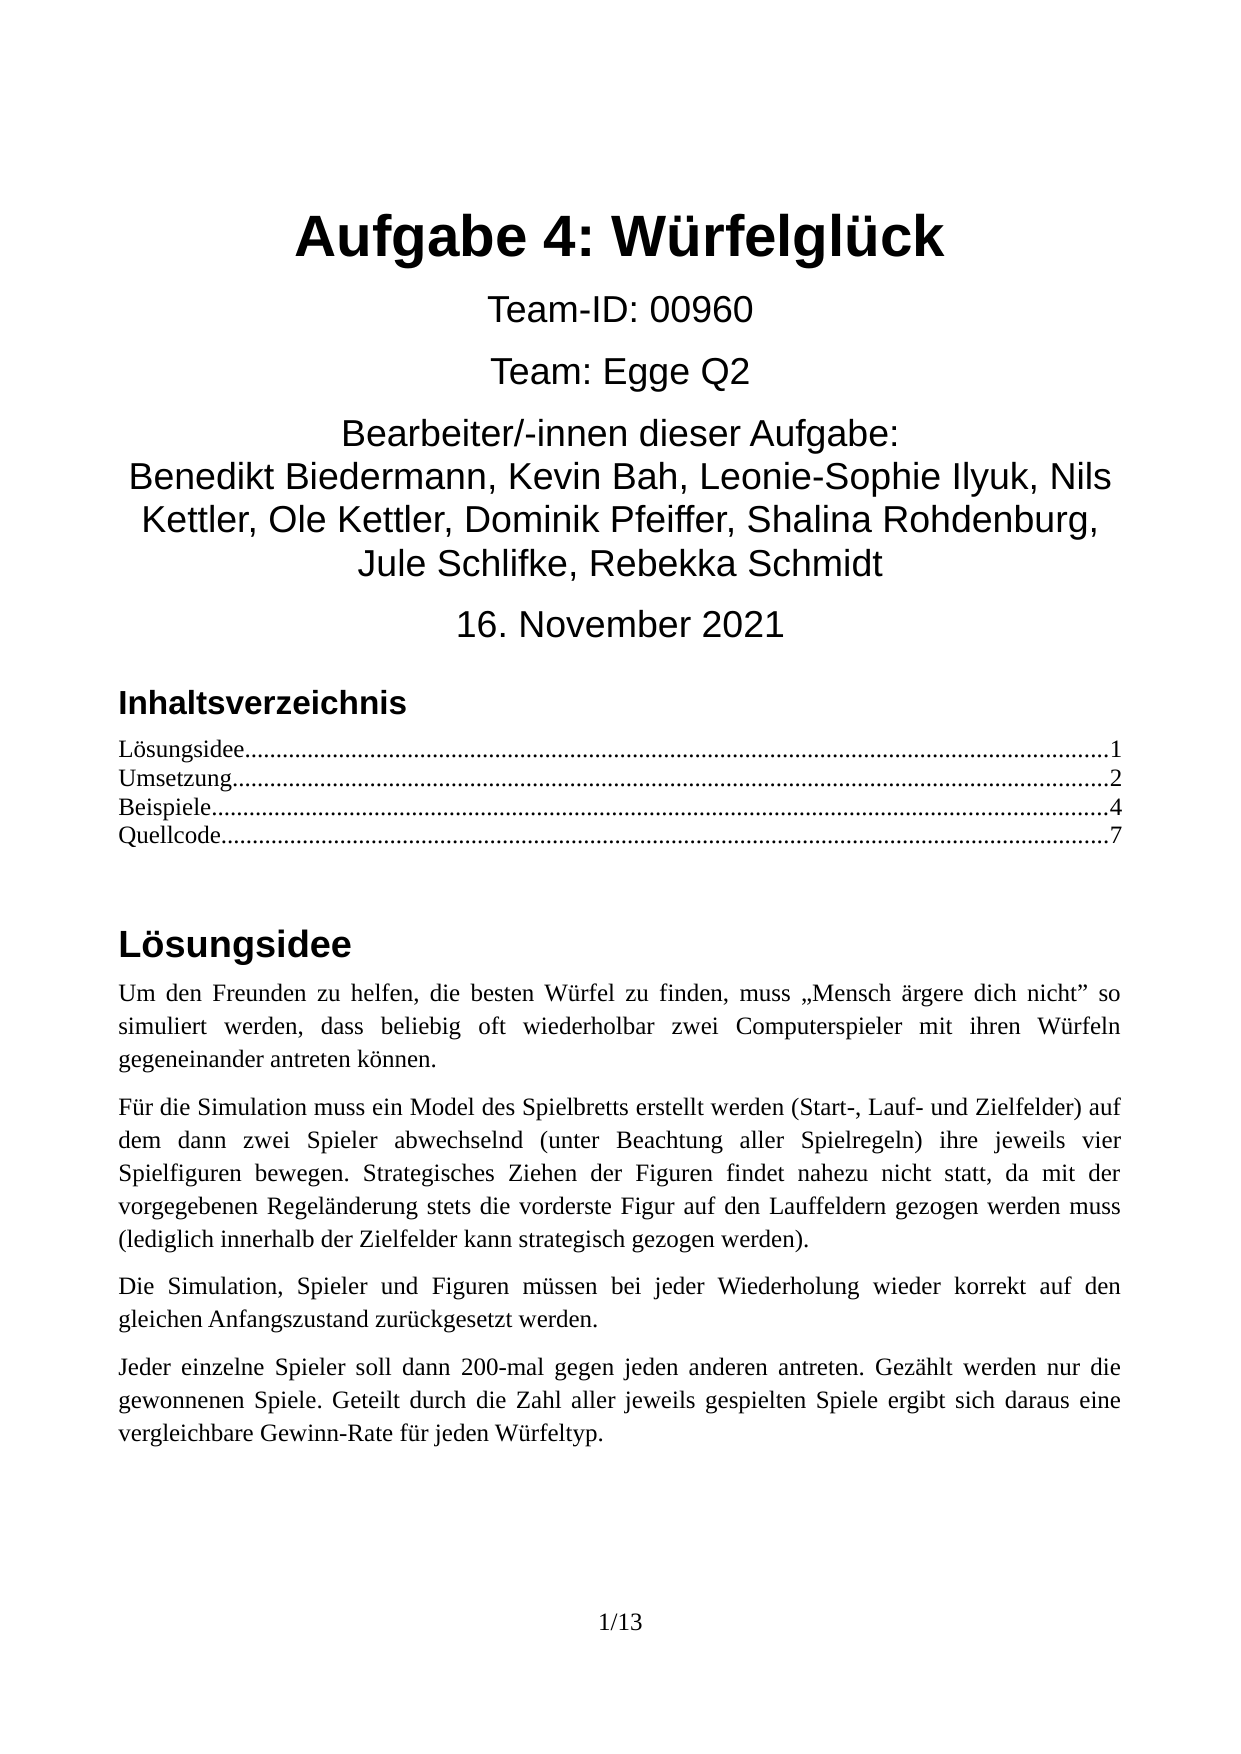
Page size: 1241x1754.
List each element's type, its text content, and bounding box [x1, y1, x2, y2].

text Um den Freunden zu helfen, die besten Würfel zu finden, muss „Mensch ärgere dich nicht” so simuliert werden, dass beliebig oft wiederholbar zwei Computerspieler mit ihren Würfeln gegeneinander antreten können. [118, 978, 1122, 1073]
text Quellcode 7 [118, 821, 1122, 849]
subtitle Inhaltsverzeichnis [118, 683, 1122, 722]
subtitle Bearbeiter/-innen dieser Aufgabe: Benedikt Biedermann, Kevin Bah, Leonie-Sophie Ilyuk, Nils Kettler, Ole Kettler, Dominik Pfeiffer, Shalina Rohdenburg, Jule Schlifke, Rebekka Schmidt [118, 411, 1122, 584]
title Aufgabe 4: Würfelglück [118, 202, 1122, 269]
subtitle Team: Egge Q2 [118, 349, 1122, 393]
text Die Simulation, Spieler und Figuren müssen bei jeder Wiederholung wieder korrekt auf den gleichen Anfangszustand zurückgesetzt werden. [118, 1271, 1122, 1333]
subtitle 16. November 2021 [118, 603, 1122, 646]
subtitle Lösungsidee [118, 922, 1122, 966]
subtitle Team-ID: 00960 [118, 288, 1122, 331]
text Jeder einzelne Spieler soll dann 200-mal gegen jeden anderen antreten. Gezählt werden nur die gewonnenen Spiele. Geteilt durch die Zahl aller jeweils gespielten Spiele ergibt sich daraus eine vergleichbare Gewinn-Rate für jeden Würfeltyp. [118, 1352, 1122, 1447]
text Lösungsidee 1 [118, 734, 1122, 763]
text Beispiele 4 [118, 792, 1122, 821]
text Umsetzung 2 [118, 763, 1122, 792]
text Für die Simulation muss ein Model des Spielbretts erstellt werden (Start-, Lauf- und Zielfelder) auf dem dann zwei Spieler abwechselnd (unter Beachtung aller Spielregeln) ihre jeweils vier Spielfiguren bewegen. Strategisches Ziehen der Figuren findet nahezu nicht statt, da mit der vorgegebenen Regeländerung stets die vorderste Figur auf den Lauffeldern gezogen werden muss (lediglich innerhalb der Zielfelder kann strategisch gezogen werden). [118, 1092, 1122, 1252]
